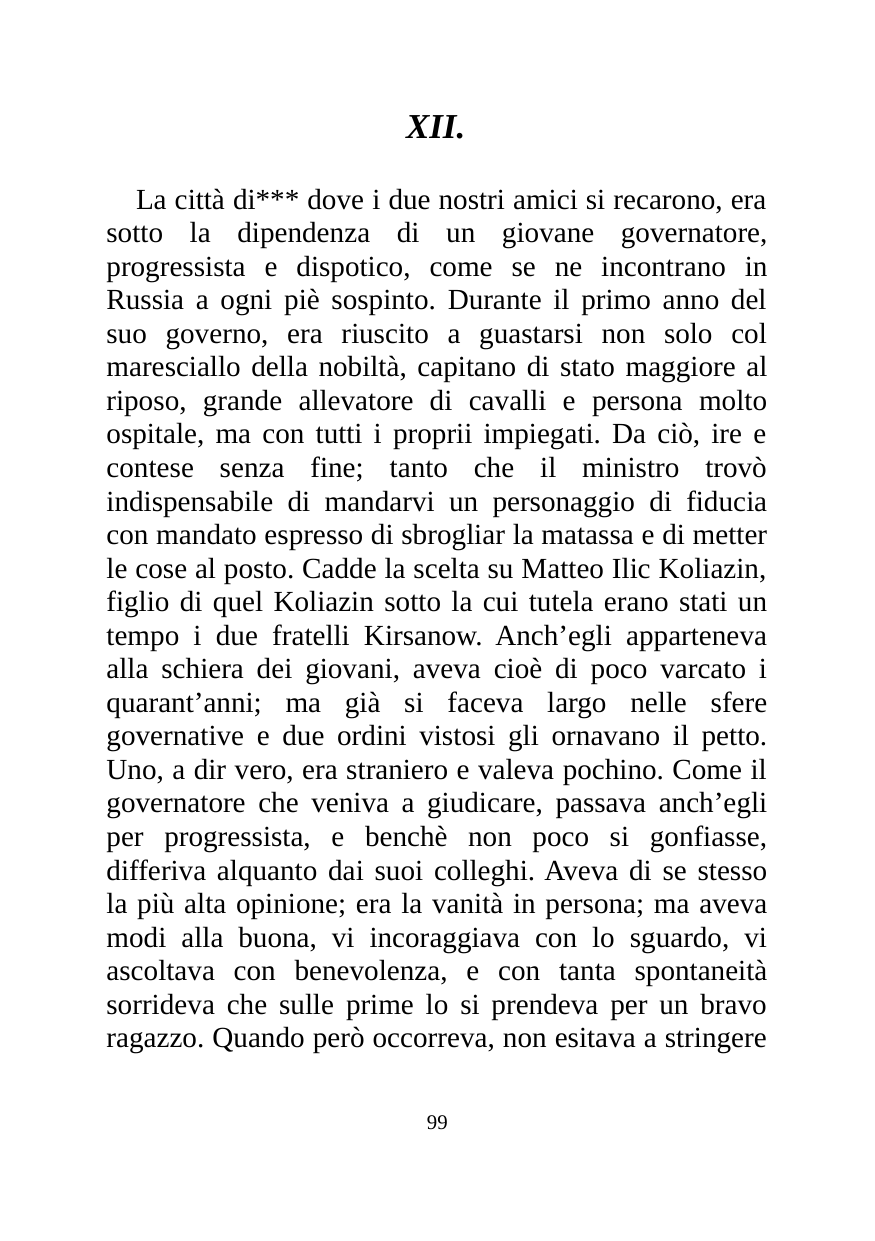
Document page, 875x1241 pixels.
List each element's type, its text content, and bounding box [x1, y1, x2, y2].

subtitle XII. [106, 106, 768, 146]
text La città di*** dove i due nostri amici si recarono, era sotto la dipendenza di un giovane governatore, progressista e dispotico, come se ne incontrano in Russia a ogni piè sospinto. Durante il primo anno del suo governo, era riuscito a guastarsi non solo col maresciallo della nobiltà, capitano di stato maggiore al riposo, grande allevatore di cavalli e persona molto ospitale, ma con tutti i proprii impiegati. Da ciò, ire e contese senza fine; tanto che il ministro trovò indispensabile di mandarvi un personaggio di fiducia con mandato espresso di sbrogliar la matassa e di metter le cose al posto. Cadde la scelta su Matteo Ilic Koliazin, figlio di quel Koliazin sotto la cui tutela erano stati un tempo i due fratelli Kirsanow. Anch’egli apparteneva alla schiera dei giovani, aveva cioè di poco varcato i quarant’anni; ma già si faceva largo nelle sfere governative e due ordini vistosi gli ornavano il petto. Uno, a dir vero, era straniero e valeva pochino. Come il governatore che veniva a giudicare, passava anch’egli per progressista, e benchè non poco si gonfiasse, differiva alquanto dai suoi colleghi. Aveva di se stesso la più alta opinione; era la vanità in persona; ma aveva modi alla buona, vi incoraggiava con lo sguardo, vi ascoltava con benevolenza, e con tanta spontaneità sorrideva che sulle prime lo si prendeva per un bravo ragazzo. Quando però occorreva, non esitava a stringere [106, 182, 768, 1054]
